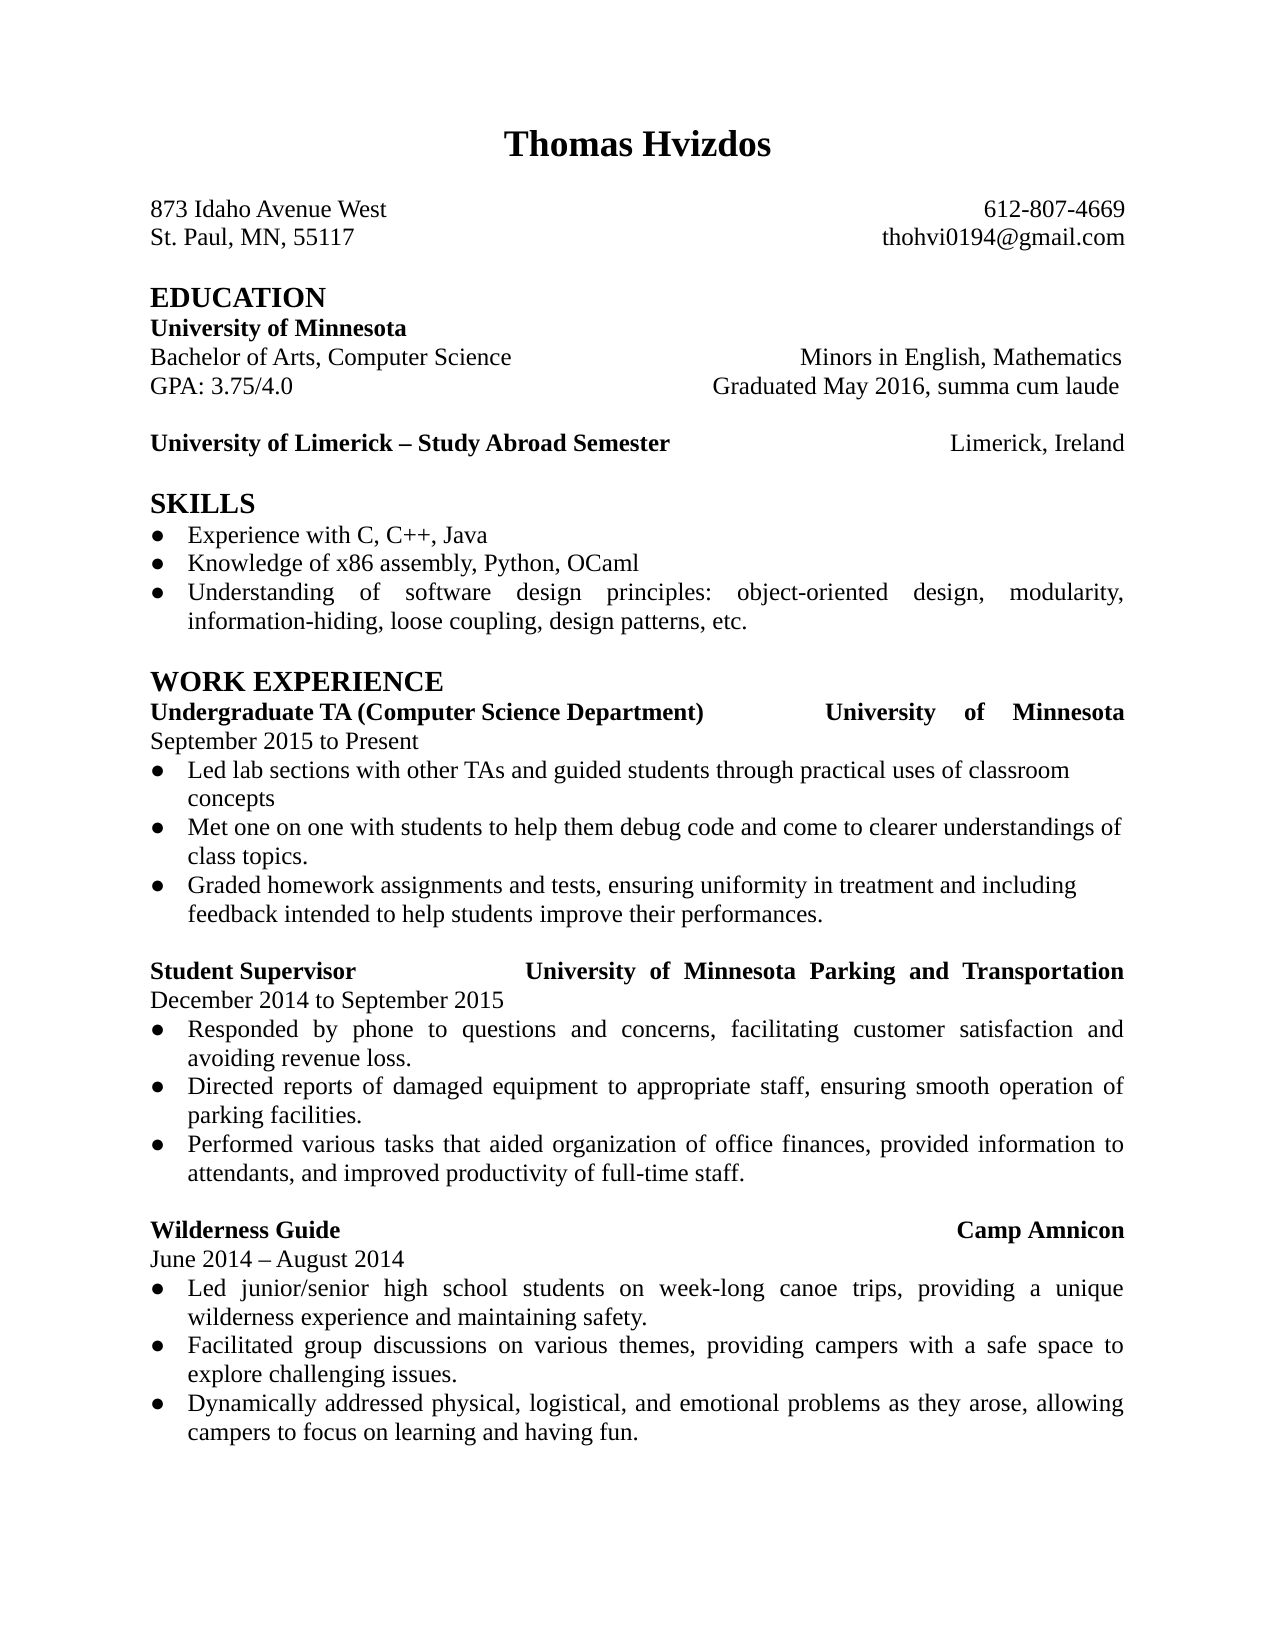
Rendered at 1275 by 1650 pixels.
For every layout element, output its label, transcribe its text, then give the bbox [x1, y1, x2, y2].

text University of Minnesota [150, 313, 1125, 342]
list Understanding of software design principles: object-oriented design, modularity, information-hiding, loose coupling, design patterns, etc. [150, 577, 1125, 635]
text SKILLS [150, 486, 1125, 519]
text Student Supervisor University of Minnesota Parking and Transportation December 2014 to September 2015 [150, 956, 1125, 1014]
text St. Paul, MN, 55117 thohvi0194@gmail.com [150, 222, 1125, 251]
text Wilderness Guide Camp Amnicon June 2014 – August 2014 [150, 1215, 1125, 1273]
list Led lab sections with other TAs and guided students through practical uses of classroom concepts [150, 755, 1125, 812]
list Graded homework assignments and tests, ensuring uniformity in treatment and including feedback intended to help students improve their performances. [150, 870, 1125, 927]
list Met one on one with students to help them debug code and come to clearer understandings of class topics. [150, 812, 1125, 870]
list Dynamically addressed physical, logistical, and emotional problems as they arose, allowing campers to focus on learning and having fun. [150, 1388, 1125, 1446]
text University of Limerick – Study Abroad Semester Limerick, Ireland [150, 428, 1125, 457]
text Undergraduate TA (Computer Science Department) University of Minnesota September 2015 to Present [150, 697, 1125, 755]
text Bachelor of Arts, Computer Science Minors in English, Mathematics [150, 342, 1125, 371]
list Facilitated group discussions on various themes, providing campers with a safe space to explore challenging issues. [150, 1330, 1125, 1388]
text Thomas Hvizdos [150, 122, 1125, 165]
text EDUCATION [150, 280, 1125, 313]
list Knowledge of x86 assembly, Python, OCaml [150, 548, 1125, 577]
list Performed various tasks that aided organization of office finances, provided information to attendants, and improved productivity of full-time staff. [150, 1129, 1125, 1187]
list Led junior/senior high school students on week-long canoe trips, providing a unique wilderness experience and maintaining safety. [150, 1273, 1125, 1330]
list Directed reports of damaged equipment to appropriate staff, ensuring smooth operation of parking facilities. [150, 1071, 1125, 1129]
list Experience with C, C++, Java [150, 519, 1125, 548]
text 873 Idaho Avenue West 612-807-4669 [150, 194, 1125, 222]
text WORK EXPERIENCE [150, 664, 1125, 697]
list Responded by phone to questions and concerns, facilitating customer satisfaction and avoiding revenue loss. [150, 1014, 1125, 1071]
text GPA: 3.75/4.0 Graduated May 2016, summa cum laude [150, 371, 1125, 400]
